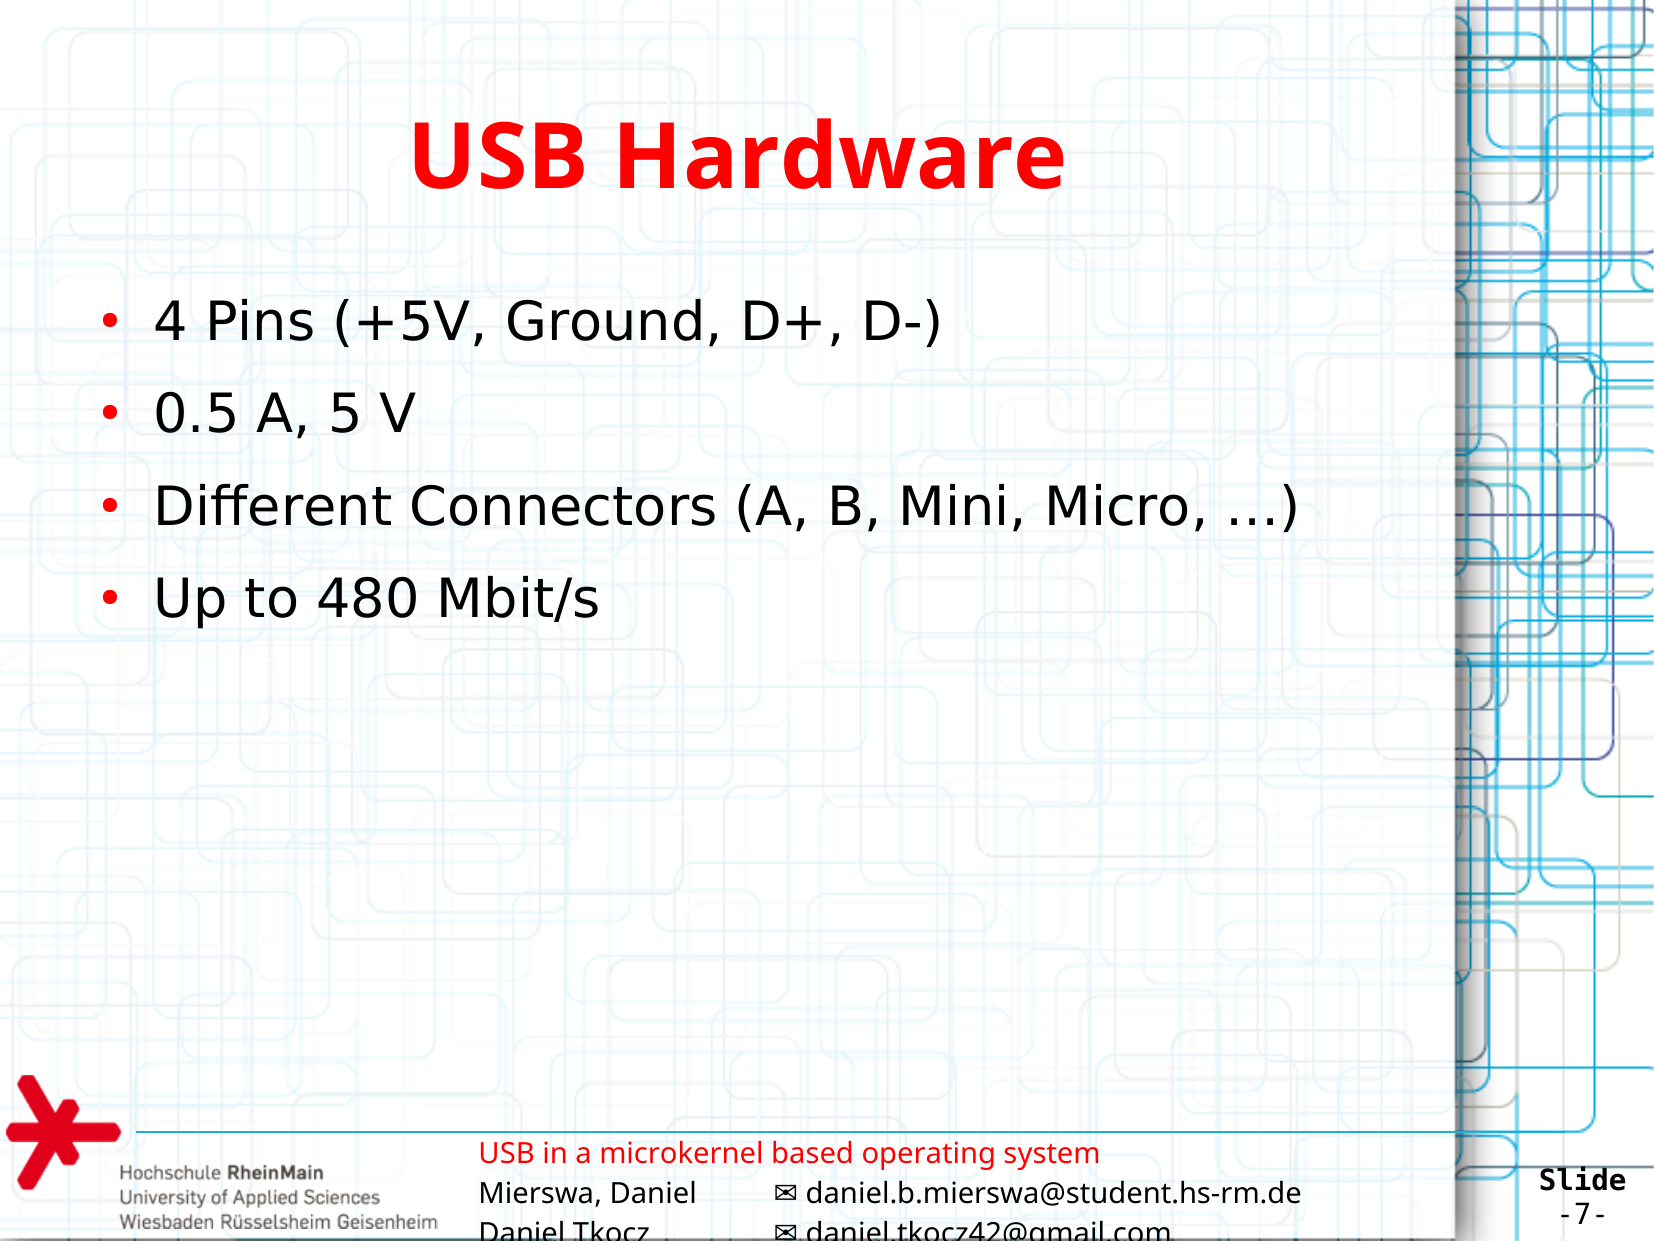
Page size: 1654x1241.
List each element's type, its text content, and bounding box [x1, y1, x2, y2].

picture [0, 0, 1654, 1241]
picture [1012, 1230, 1018, 1238]
picture [1159, 1229, 1166, 1241]
picture [1061, 1229, 1068, 1241]
picture [503, 1235, 510, 1241]
picture [869, 1229, 877, 1234]
picture [927, 1229, 936, 1241]
picture [1077, 1235, 1084, 1241]
picture [545, 1229, 553, 1234]
picture [971, 1225, 979, 1236]
picture [776, 1228, 782, 1237]
picture [827, 1235, 834, 1241]
picture [844, 1229, 852, 1241]
picture [1130, 1229, 1139, 1241]
picture [809, 1229, 818, 1241]
picture [1149, 1229, 1156, 1241]
picture [777, 1226, 793, 1231]
picture [1032, 1229, 1041, 1241]
picture [788, 1228, 794, 1237]
picture [778, 1234, 792, 1238]
list 4 Pins (+5V, Ground, D+, D-) 0.5 A, 5 V Different Connectors (A, B, Mini, Micro, …) Up to 480 Mbit/s [82, 290, 1418, 1010]
picture [483, 1224, 495, 1241]
picture [1051, 1229, 1058, 1241]
picture [521, 1229, 529, 1241]
picture [608, 1229, 617, 1241]
picture [1006, 1224, 1024, 1241]
title USB Hardware [59, 49, 1418, 257]
